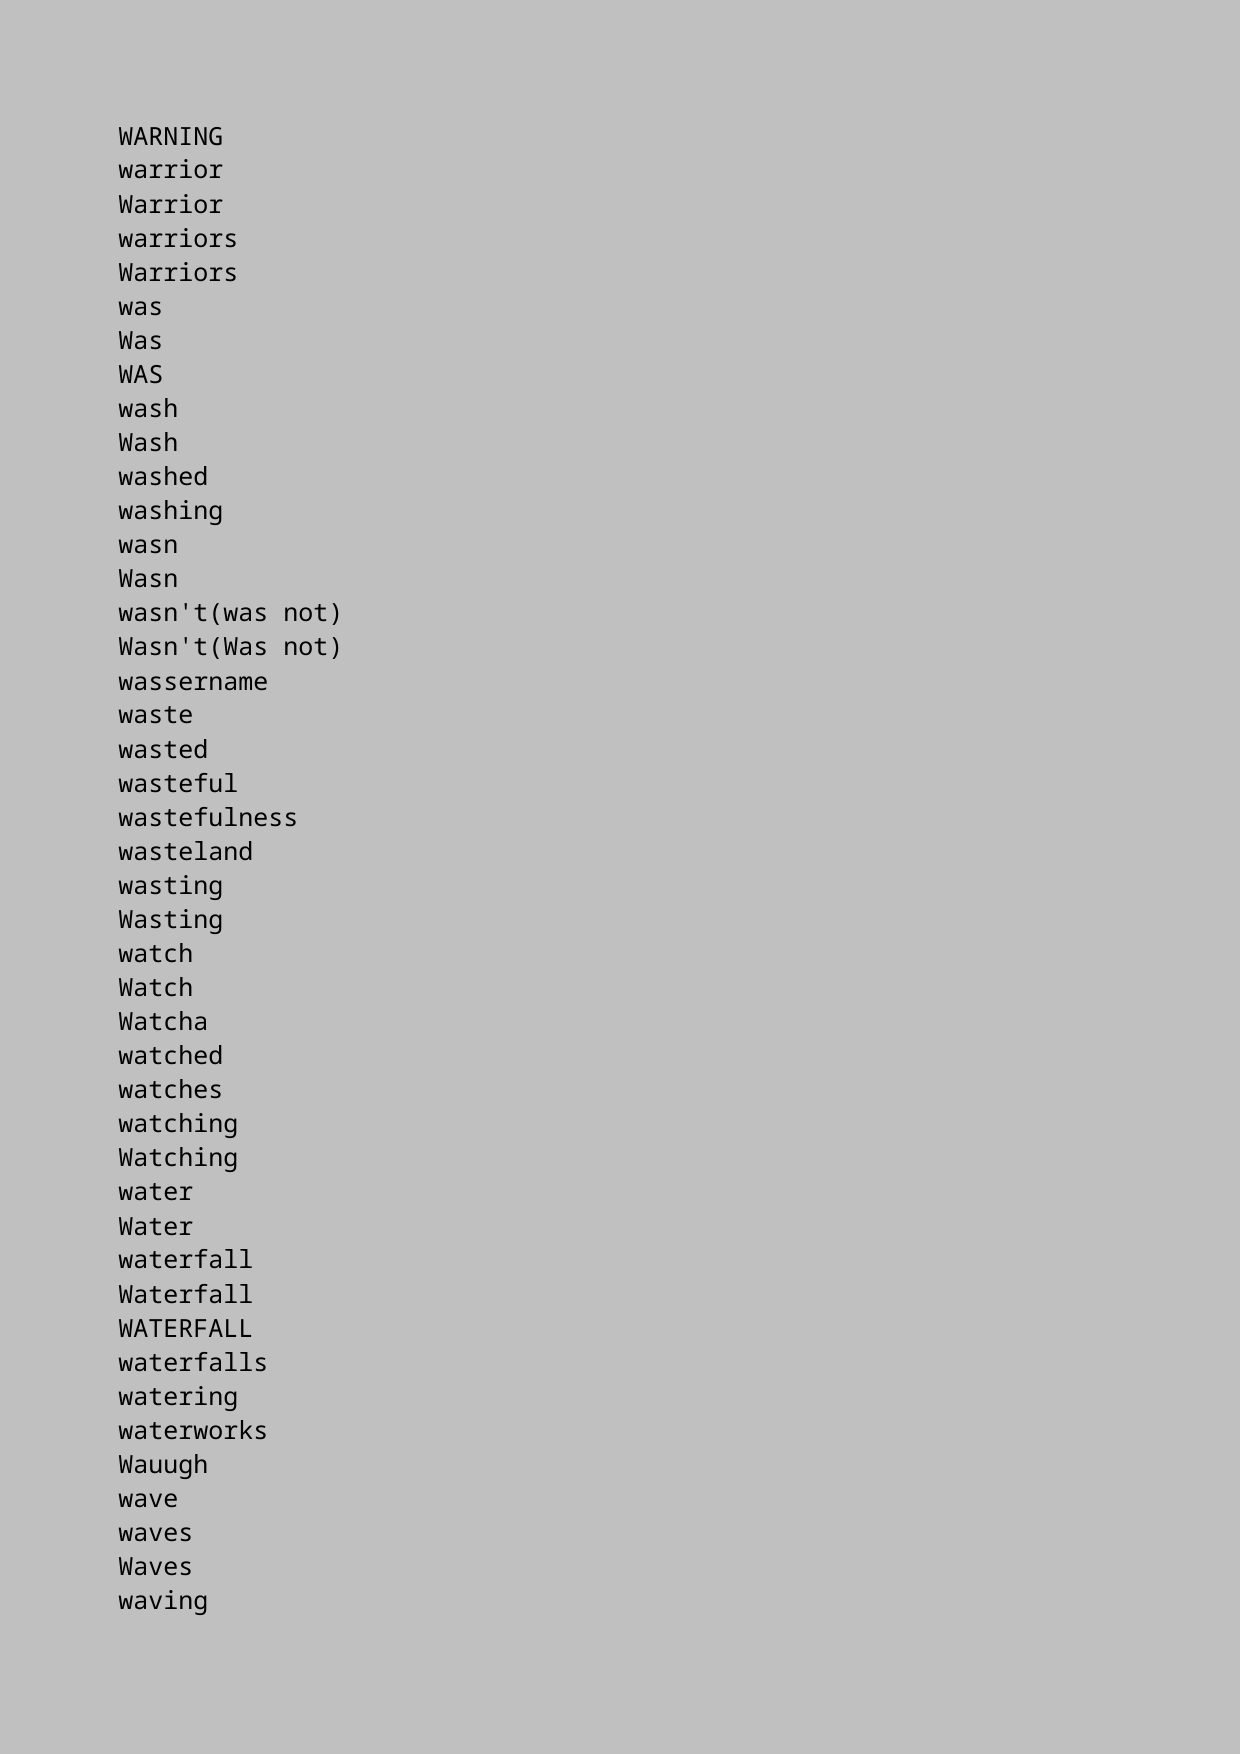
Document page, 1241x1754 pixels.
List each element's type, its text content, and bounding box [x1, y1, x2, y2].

text Was [118, 322, 1122, 357]
text Water [118, 1208, 1122, 1242]
text waving [118, 1583, 1122, 1617]
text Watch [118, 970, 1122, 1004]
text waterfall [118, 1242, 1122, 1276]
text Wash [118, 425, 1122, 459]
text wassername [118, 663, 1122, 697]
text wastefulness [118, 799, 1122, 833]
text Wauugh [118, 1447, 1122, 1481]
text Wasting [118, 902, 1122, 936]
text washing [118, 493, 1122, 527]
text wasteland [118, 833, 1122, 867]
text Wasn't(Was not) [118, 629, 1122, 663]
text wash [118, 391, 1122, 425]
text Warrior [118, 186, 1122, 220]
text waves [118, 1515, 1122, 1549]
text washed [118, 459, 1122, 493]
text watched [118, 1038, 1122, 1072]
text wave [118, 1481, 1122, 1515]
text WAS [118, 357, 1122, 391]
text watering [118, 1378, 1122, 1412]
text watches [118, 1072, 1122, 1106]
text waterworks [118, 1412, 1122, 1447]
text wasn't(was not) [118, 595, 1122, 629]
text Watching [118, 1140, 1122, 1174]
text Wasn [118, 561, 1122, 595]
text WATERFALL [118, 1310, 1122, 1344]
text watch [118, 936, 1122, 970]
text wasting [118, 867, 1122, 902]
text wasted [118, 731, 1122, 765]
text wasteful [118, 765, 1122, 799]
text waste [118, 697, 1122, 731]
text was [118, 288, 1122, 322]
text WARNING [118, 118, 1122, 152]
text warrior [118, 152, 1122, 186]
text Waterfall [118, 1276, 1122, 1310]
text waterfalls [118, 1344, 1122, 1378]
text water [118, 1174, 1122, 1208]
text Waves [118, 1549, 1122, 1583]
text Warriors [118, 254, 1122, 288]
text Watcha [118, 1004, 1122, 1038]
text warriors [118, 220, 1122, 254]
text watching [118, 1106, 1122, 1140]
text wasn [118, 527, 1122, 561]
